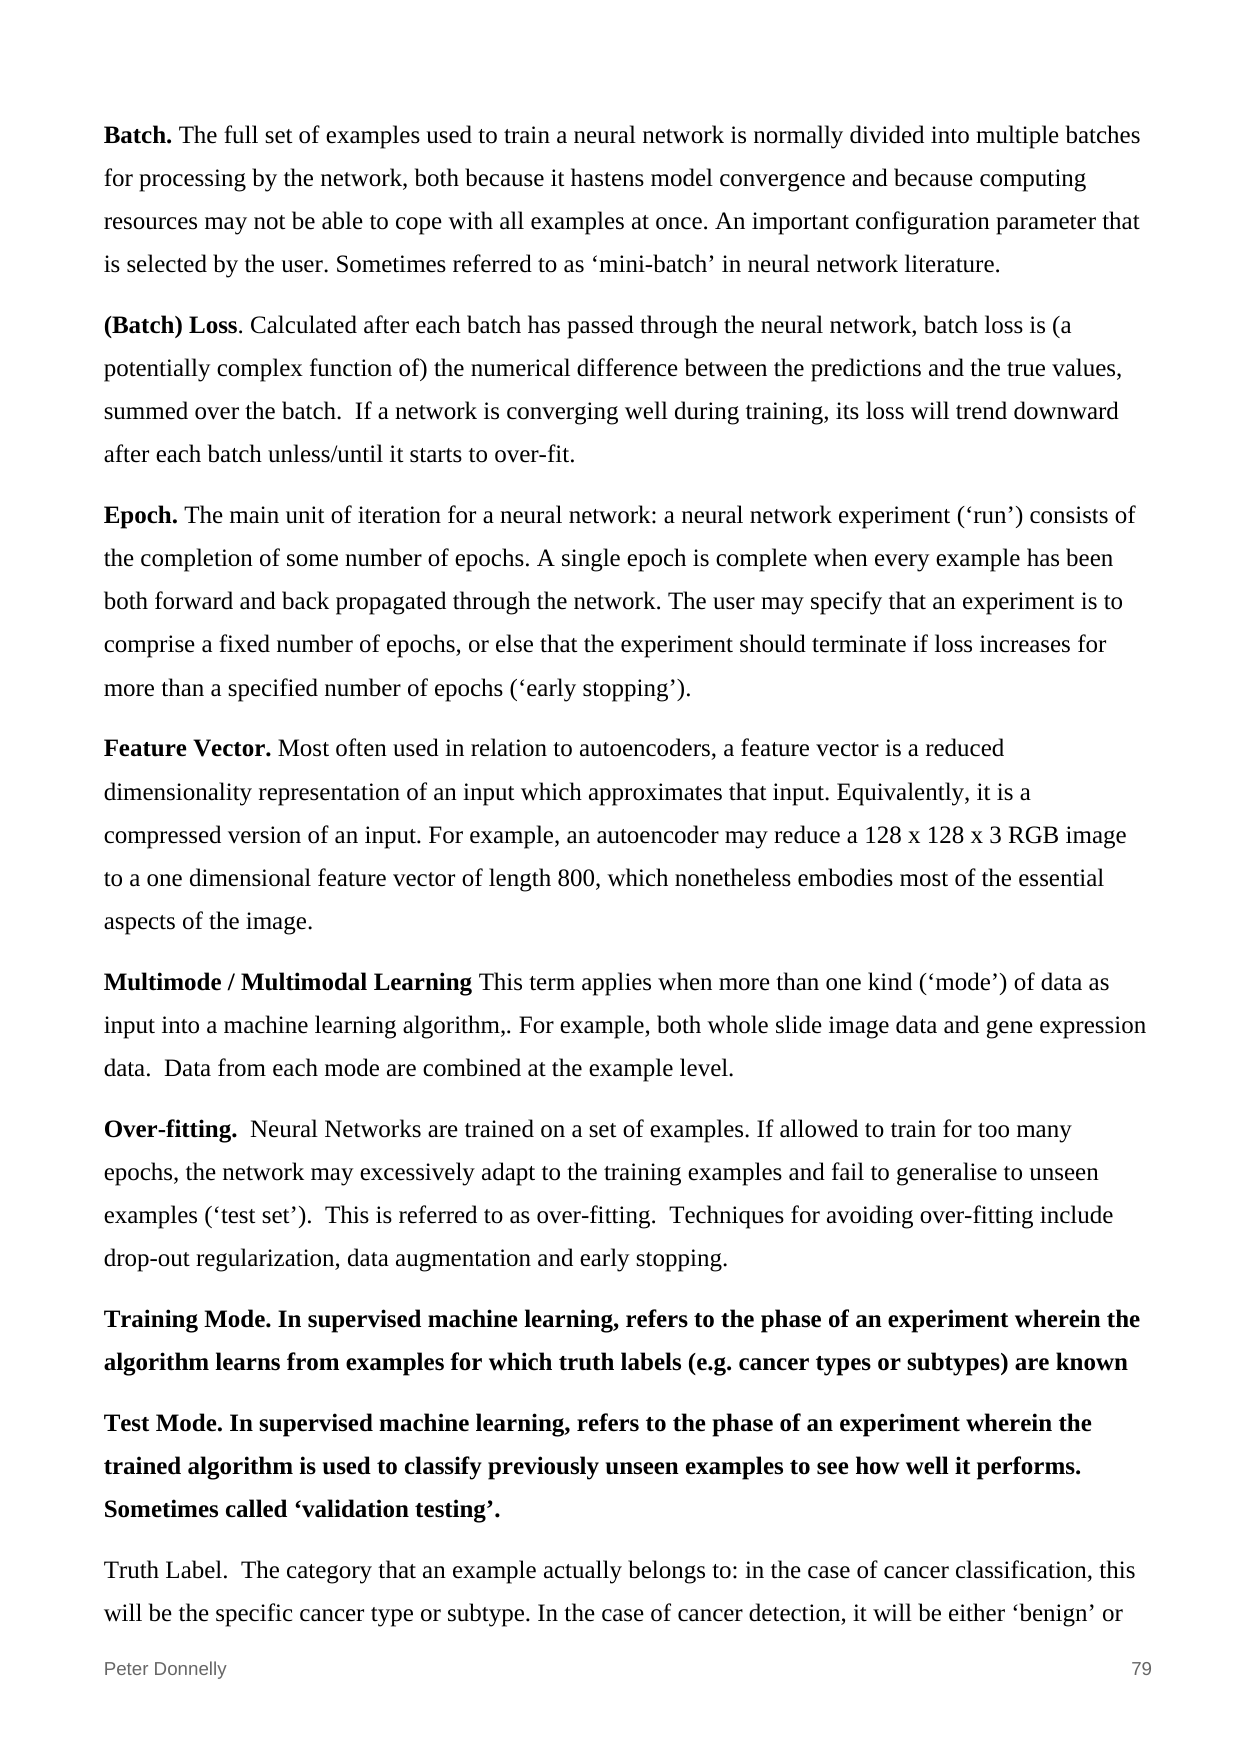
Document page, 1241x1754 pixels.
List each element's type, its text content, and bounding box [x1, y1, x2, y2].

text Test Mode. In supervised machine learning, refers to the phase of an experiment wherein the trained algorithm is used to classify previously unseen examples to see how well it performs. Sometimes called ‘validation testing’. [103, 1408, 1146, 1523]
text Over-fitting. Neural Networks are trained on a set of examples. If allowed to train for too many epochs, the network may excessively adapt to the training examples and fail to generalise to unseen examples (‘test set’). This is referred to as over-fitting. Techniques for avoiding over-fitting include drop-out regularization, data augmentation and early stopping. [103, 1114, 1146, 1272]
text Truth Label. The category that an example actually belongs to: in the case of cancer classification, this will be the specific cancer type or subtype. In the case of cancer detection, it will be either ‘benign’ or [103, 1555, 1146, 1627]
text Training Mode. In supervised machine learning, refers to the phase of an experiment wherein the algorithm learns from examples for which truth labels (e.g. cancer types or subtypes) are known [103, 1304, 1146, 1376]
text Feature Vector. Most often used in relation to autoencoders, a feature vector is a reduced dimensionality representation of an input which approximates that input. Equivalently, it is a compressed version of an input. For example, an autoencoder may reduce a 128 x 128 x 3 RGB image to a one dimensional feature vector of length 800, which nonetheless embodies most of the essential aspects of the image. [103, 733, 1146, 935]
text Multimode / Multimodal Learning This term applies when more than one kind (‘mode’) of data as input into a machine learning algorithm,. For example, both whole slide image data and gene expression data. Data from each mode are combined at the example level. [103, 967, 1146, 1082]
text Epoch. The main unit of iteration for a neural network: a neural network experiment (‘run’) consists of the completion of some number of epochs. A single epoch is complete when every example has been both forward and back propagated through the network. The user may specify that an experiment is to comprise a fixed number of epochs, or else that the experiment should terminate if loss increases for more than a specified number of epochs (‘early stopping’). [103, 500, 1146, 701]
text Batch. The full set of examples used to train a neural network is normally divided into multiple batches for processing by the network, both because it hastens model convergence and because computing resources may not be able to cope with all examples at once. An important configuration parameter that is selected by the user. Sometimes referred to as ‘mini-batch’ in neural network literature. [103, 120, 1146, 278]
text (Batch) Loss. Calculated after each batch has passed through the neural network, batch loss is (a potentially complex function of) the numerical difference between the predictions and the true values, summed over the batch. If a network is converging well during training, its loss will trend downward after each batch unless/until it starts to over-fit. [103, 310, 1146, 468]
